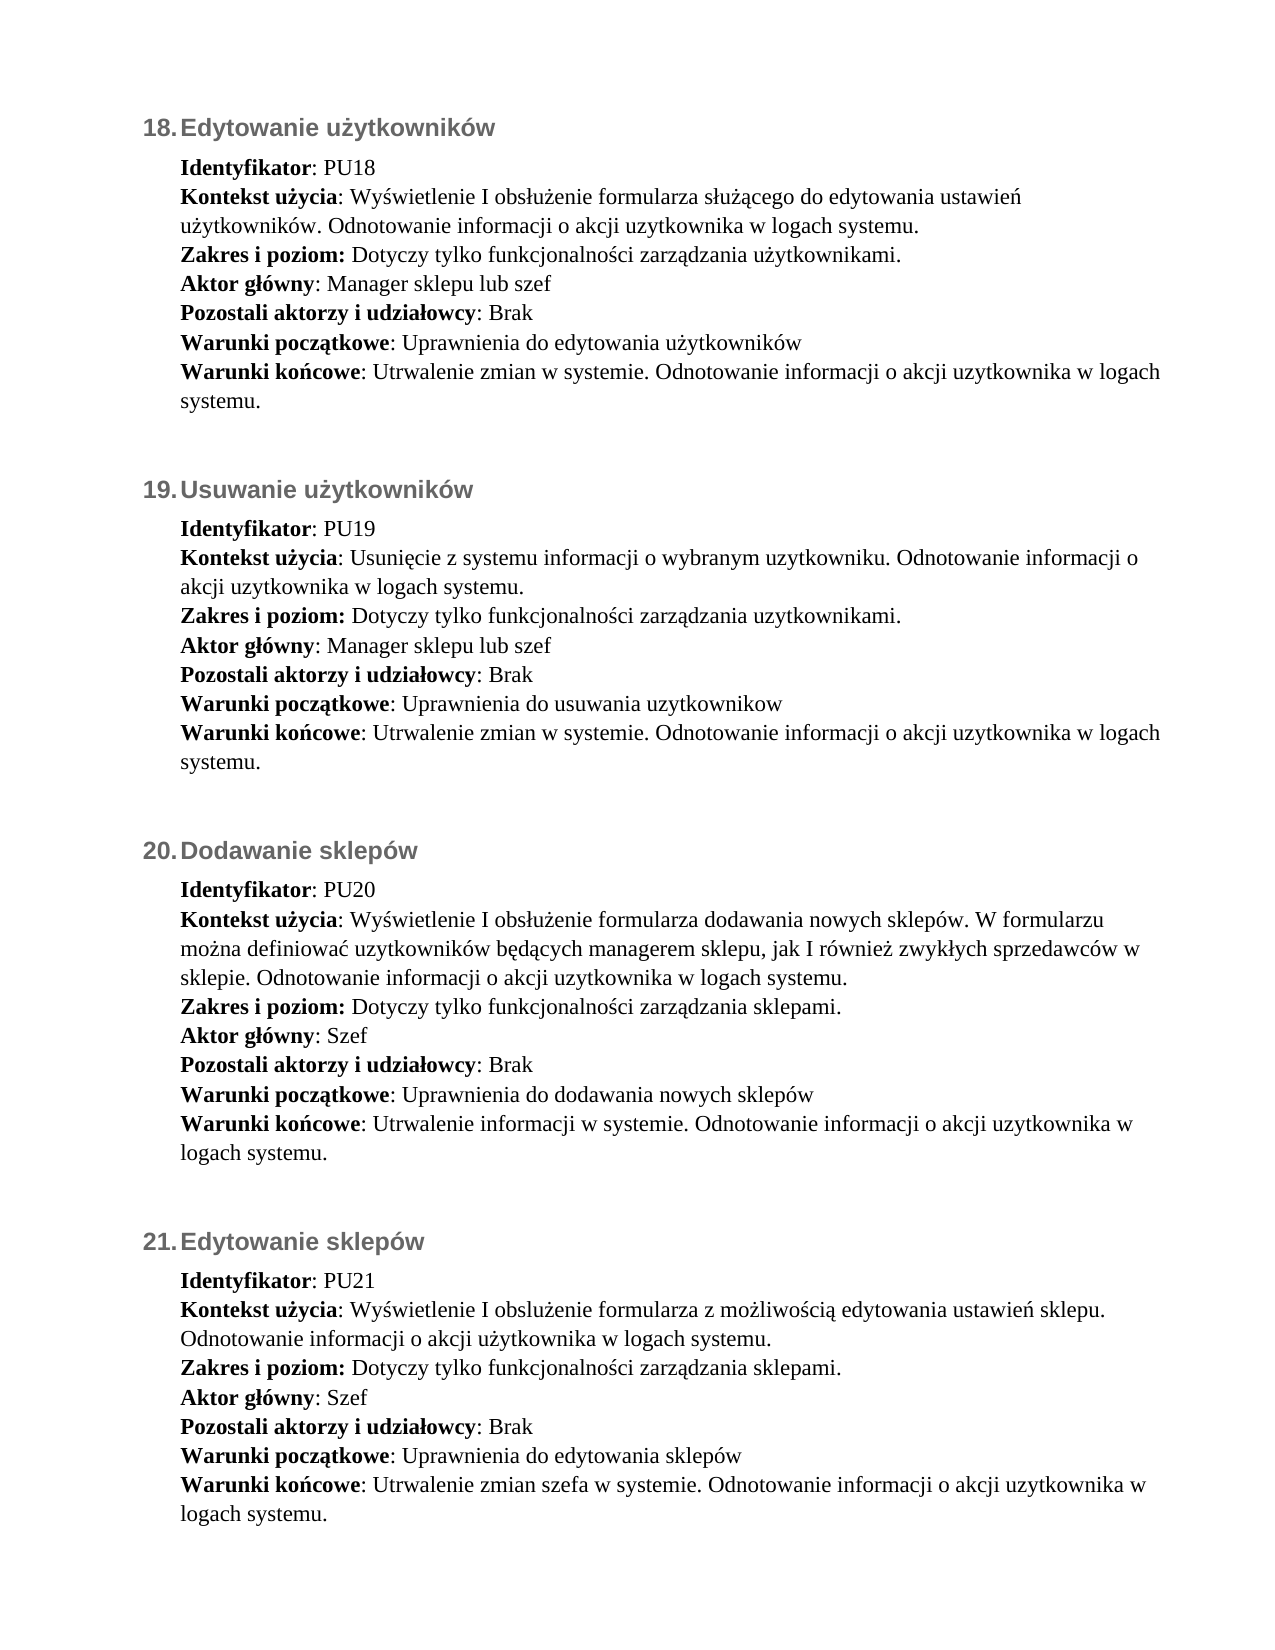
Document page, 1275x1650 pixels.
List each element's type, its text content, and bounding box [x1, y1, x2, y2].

text Aktor główny: Manager sklepu lub szef [180, 271, 1170, 297]
text Aktor główny: Szef [180, 1023, 1170, 1049]
subtitle Usuwanie użytkowników [143, 476, 1170, 503]
subtitle Edytowanie sklepów [143, 1227, 1170, 1255]
text Pozostali aktorzy i udziałowcy: Brak [180, 662, 1170, 687]
text Identyfikator: PU18 [180, 154, 1170, 180]
text Pozostali aktorzy i udziałowcy: Brak [180, 1414, 1170, 1439]
text Kontekst użycia: Wyświetlenie I obsłużenie formularza dodawania nowych sklepów. W formularzu można definiować uzytkowników będących managerem sklepu, jak I również zwykłych sprzedawców w sklepie. Odnotowanie informacji o akcji uzytkownika w logach systemu. [180, 907, 1170, 990]
text Warunki końcowe: Utrwalenie informacji w systemie. Odnotowanie informacji o akcji uzytkownika w logach systemu. [180, 1111, 1170, 1165]
text Aktor główny: Szef [180, 1384, 1170, 1410]
text Aktor główny: Manager sklepu lub szef [180, 633, 1170, 658]
text Warunki początkowe: Uprawnienia do edytowania sklepów [180, 1443, 1170, 1468]
text Identyfikator: PU21 [180, 1268, 1170, 1293]
text Identyfikator: PU19 [180, 516, 1170, 541]
text Warunki początkowe: Uprawnienia do dodawania nowych sklepów [180, 1082, 1170, 1107]
text Zakres i poziom: Dotyczy tylko funkcjonalności zarządzania sklepami. [180, 1355, 1170, 1381]
text Warunki końcowe: Utrwalenie zmian szefa w systemie. Odnotowanie informacji o akcji uzytkownika w logach systemu. [180, 1472, 1170, 1527]
text Warunki początkowe: Uprawnienia do usuwania uzytkownikow [180, 691, 1170, 716]
subtitle Edytowanie użytkowników [143, 114, 1170, 142]
text Zakres i poziom: Dotyczy tylko funkcjonalności zarządzania uzytkownikami. [180, 603, 1170, 629]
text Kontekst użycia: Usunięcie z systemu informacji o wybranym uzytkowniku. Odnotowanie informacji o akcji uzytkownika w logach systemu. [180, 545, 1170, 600]
text Zakres i poziom: Dotyczy tylko funkcjonalności zarządzania sklepami. [180, 994, 1170, 1019]
text Pozostali aktorzy i udziałowcy: Brak [180, 300, 1170, 326]
text Kontekst użycia: Wyświetlenie I obslużenie formularza z możliwością edytowania ustawień sklepu. Odnotowanie informacji o akcji użytkownika w logach systemu. [180, 1297, 1170, 1352]
text Zakres i poziom: Dotyczy tylko funkcjonalności zarządzania użytkownikami. [180, 242, 1170, 267]
subtitle Dodawanie sklepów [143, 837, 1170, 865]
text Kontekst użycia: Wyświetlenie I obsłużenie formularza służącego do edytowania ustawień użytkowników. Odnotowanie informacji o akcji uzytkownika w logach systemu. [180, 184, 1170, 238]
text Identyfikator: PU20 [180, 877, 1170, 903]
text Pozostali aktorzy i udziałowcy: Brak [180, 1052, 1170, 1078]
text Warunki początkowe: Uprawnienia do edytowania użytkowników [180, 329, 1170, 355]
text Warunki końcowe: Utrwalenie zmian w systemie. Odnotowanie informacji o akcji uzytkownika w logach systemu. [180, 359, 1170, 413]
text Warunki końcowe: Utrwalenie zmian w systemie. Odnotowanie informacji o akcji uzytkownika w logach systemu. [180, 720, 1170, 775]
